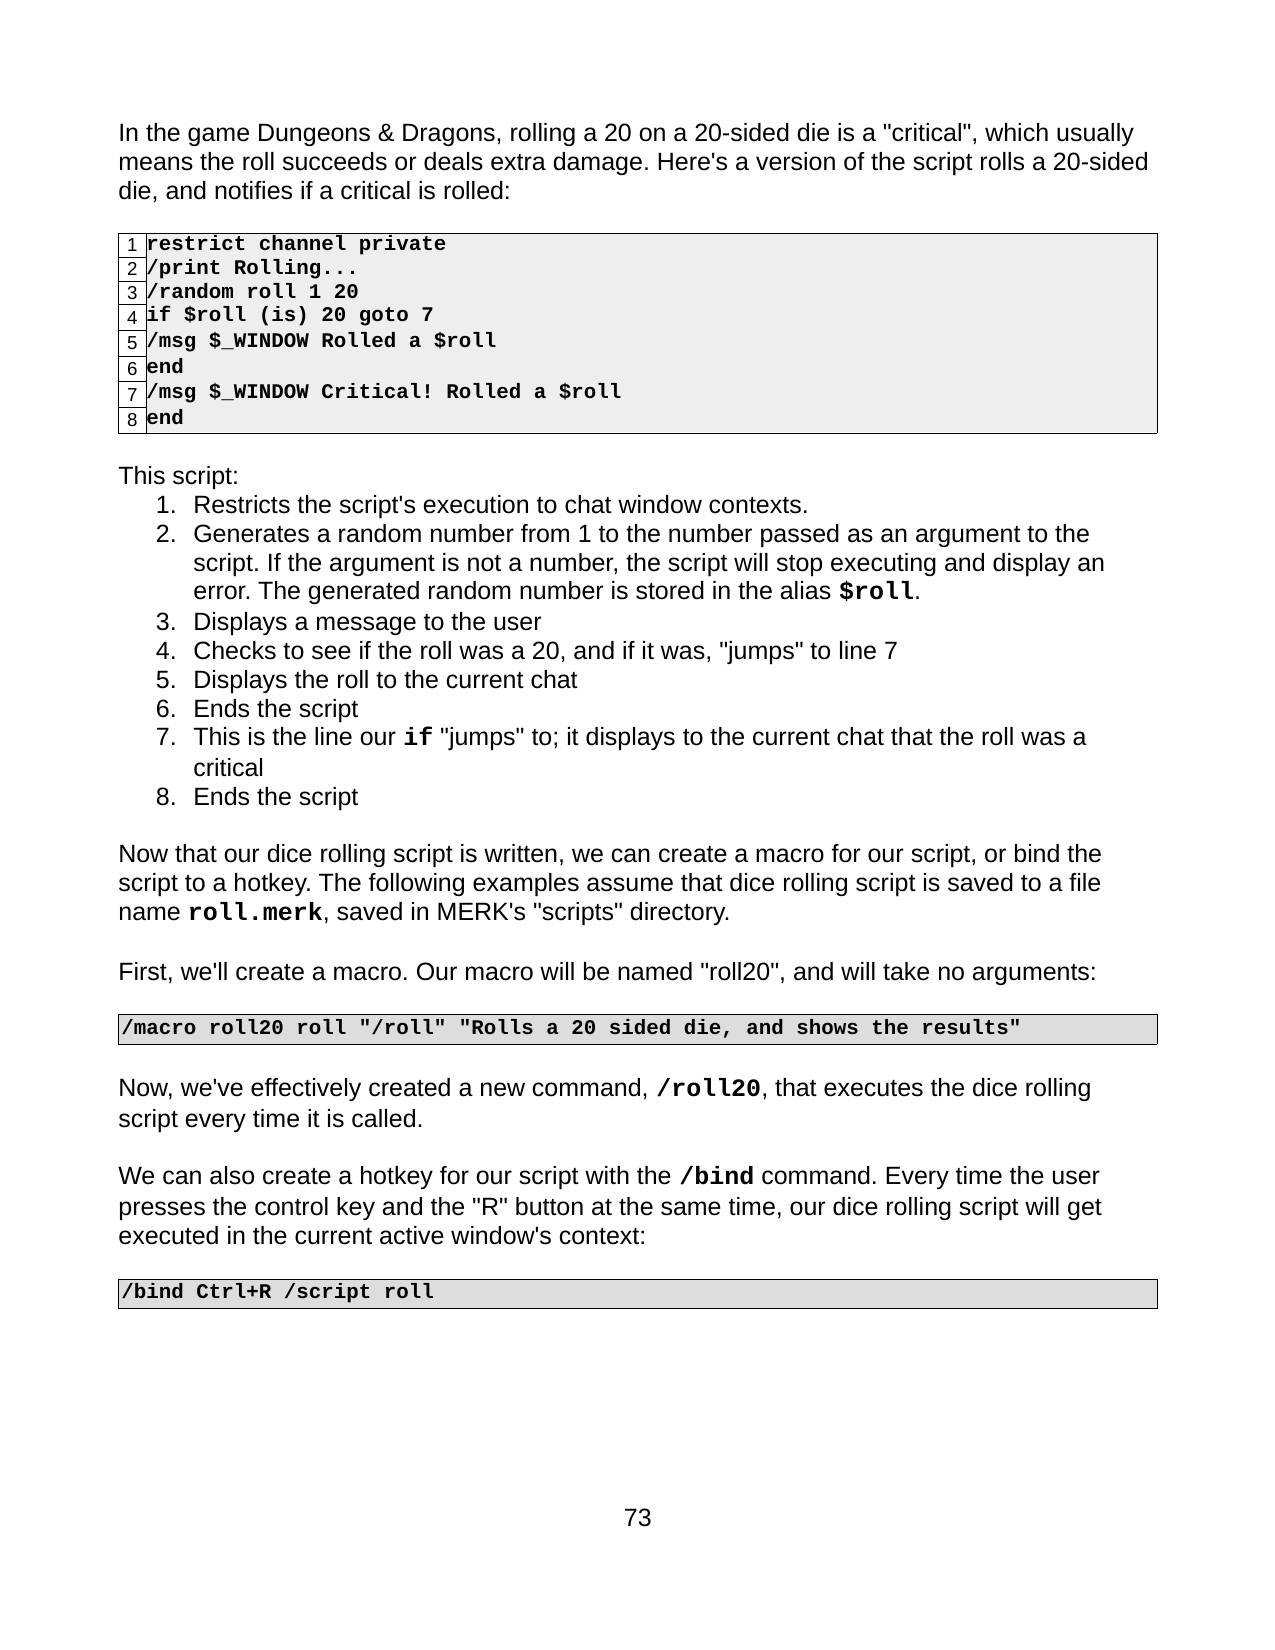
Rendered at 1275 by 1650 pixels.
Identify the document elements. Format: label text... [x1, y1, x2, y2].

text In the game Dungeons & Dragons, rolling a 20 on a 20-sided die is a "critical", which usually means the roll succeeds or deals extra damage. Here's a version of the script rolls a 20-sided die, and notifies if a critical is rolled: [118, 118, 1157, 204]
table_cell 2 [119, 258, 146, 281]
list Displays a message to the user [156, 607, 1157, 636]
list Displays the roll to the current chat [156, 665, 1157, 693]
list Ends the script [156, 693, 1157, 722]
text First, we'll create a macro. Our macro will be named "roll20", and will take no arguments: [118, 957, 1157, 985]
table_cell /print Rolling... [147, 257, 1157, 281]
table_cell if $roll (is) 20 goto 7 [147, 304, 1157, 330]
table_cell end [147, 407, 1157, 432]
list Checks to see if the roll was a 20, and if it was, "jumps" to line 7 [156, 636, 1157, 665]
table_header /macro roll20 roll "/roll" "Rolls a 20 sided die, and shows the results" [119, 1015, 1157, 1044]
list Restricts the script's execution to chat window contexts. [156, 490, 1157, 519]
table_cell /msg $_WINDOW Critical! Rolled a $roll [147, 381, 1157, 407]
text Now that our dice rolling script is written, we can create a macro for our script, or bind the script to a hotkey. The following examples assume that dice rolling script is saved to a file name roll.merk, saved in MERK's "scripts" directory. [118, 839, 1157, 928]
table_cell 6 [119, 357, 146, 381]
table_header /bind Ctrl+R /script roll [119, 1280, 1157, 1308]
table_cell end [147, 356, 1157, 381]
table_cell 7 [119, 382, 146, 407]
table_cell 4 [119, 305, 146, 330]
text Now, we've effectively created a new command, /roll20, that executes the dice rolling script every time it is called. [118, 1045, 1157, 1132]
table_cell 5 [119, 331, 146, 356]
table_cell /msg $_WINDOW Rolled a $roll [147, 330, 1157, 356]
list Generates a random number from 1 to the number passed as an argument to the script. If the argument is not a number, the script will stop executing and display an error. The generated random number is stored in the alias $roll. [156, 519, 1157, 607]
text This script: [118, 461, 1157, 490]
table_cell 8 [119, 408, 146, 432]
table_cell 3 [119, 282, 146, 304]
table_header 1 [119, 234, 146, 257]
table_cell /random roll 1 20 [147, 281, 1157, 304]
list This is the line our if "jumps" to; it displays to the current chat that the roll was a critical [156, 722, 1157, 782]
table_header restrict channel private [147, 234, 1157, 257]
list Ends the script [156, 782, 1157, 811]
text We can also create a hotkey for our script with the /bind command. Every time the user presses the control key and the "R" button at the same time, our dice rolling script will get executed in the current active window's context: [118, 1161, 1157, 1250]
